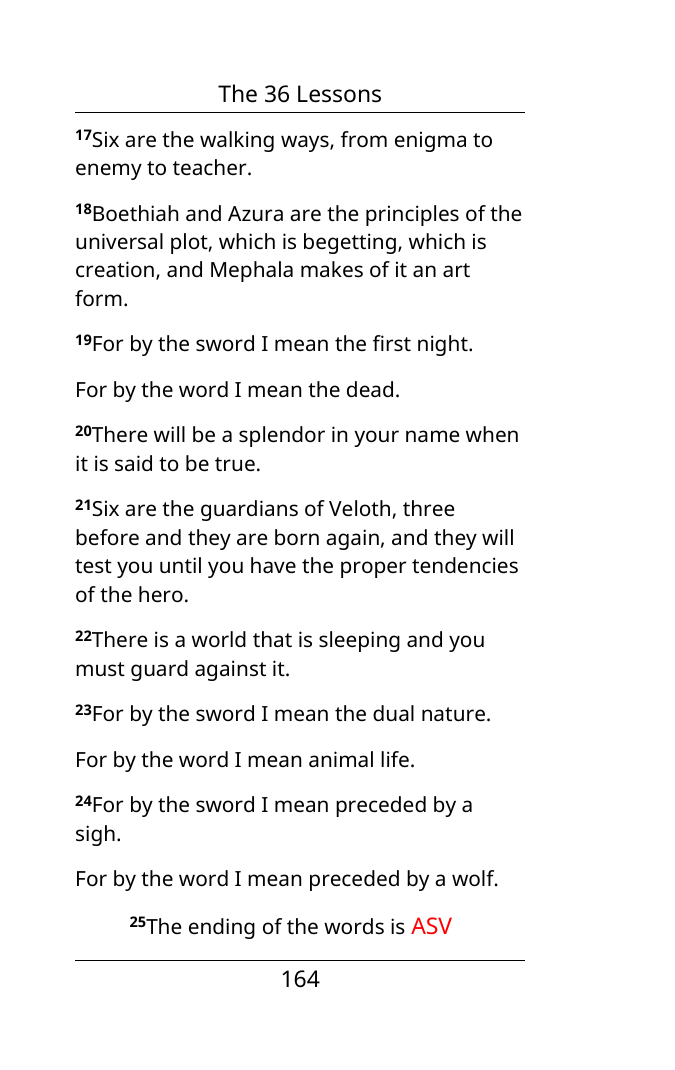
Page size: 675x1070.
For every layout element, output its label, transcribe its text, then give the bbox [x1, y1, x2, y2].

text 25The ending of the words is ASV [75, 910, 506, 941]
text 18Boethiah and Azura are the principles of the universal plot, which is begetting, which is creation, and Mephala makes of it an art form. [75, 199, 525, 312]
text For by the word I mean the dead. [75, 375, 525, 403]
text 22There is a world that is sleeping and you must guard against it. [75, 625, 525, 682]
text 23For by the sword I mean the dual nature. [75, 699, 525, 728]
text 21Six are the guardians of Veloth, three before and they are born again, and they will test you until you have the proper tendencies of the hero. [75, 494, 525, 608]
text For by the word I mean preceded by a wolf. [75, 864, 525, 893]
text 20There will be a splendor in your name when it is said to be true. [75, 421, 525, 477]
text 24For by the sword I mean preceded by a sigh. [75, 790, 525, 847]
text 19For by the sword I mean the first night. [75, 329, 525, 358]
text For by the word I mean animal life. [75, 745, 525, 773]
text 17Six are the walking ways, from enigma to enemy to teacher. [75, 125, 525, 182]
